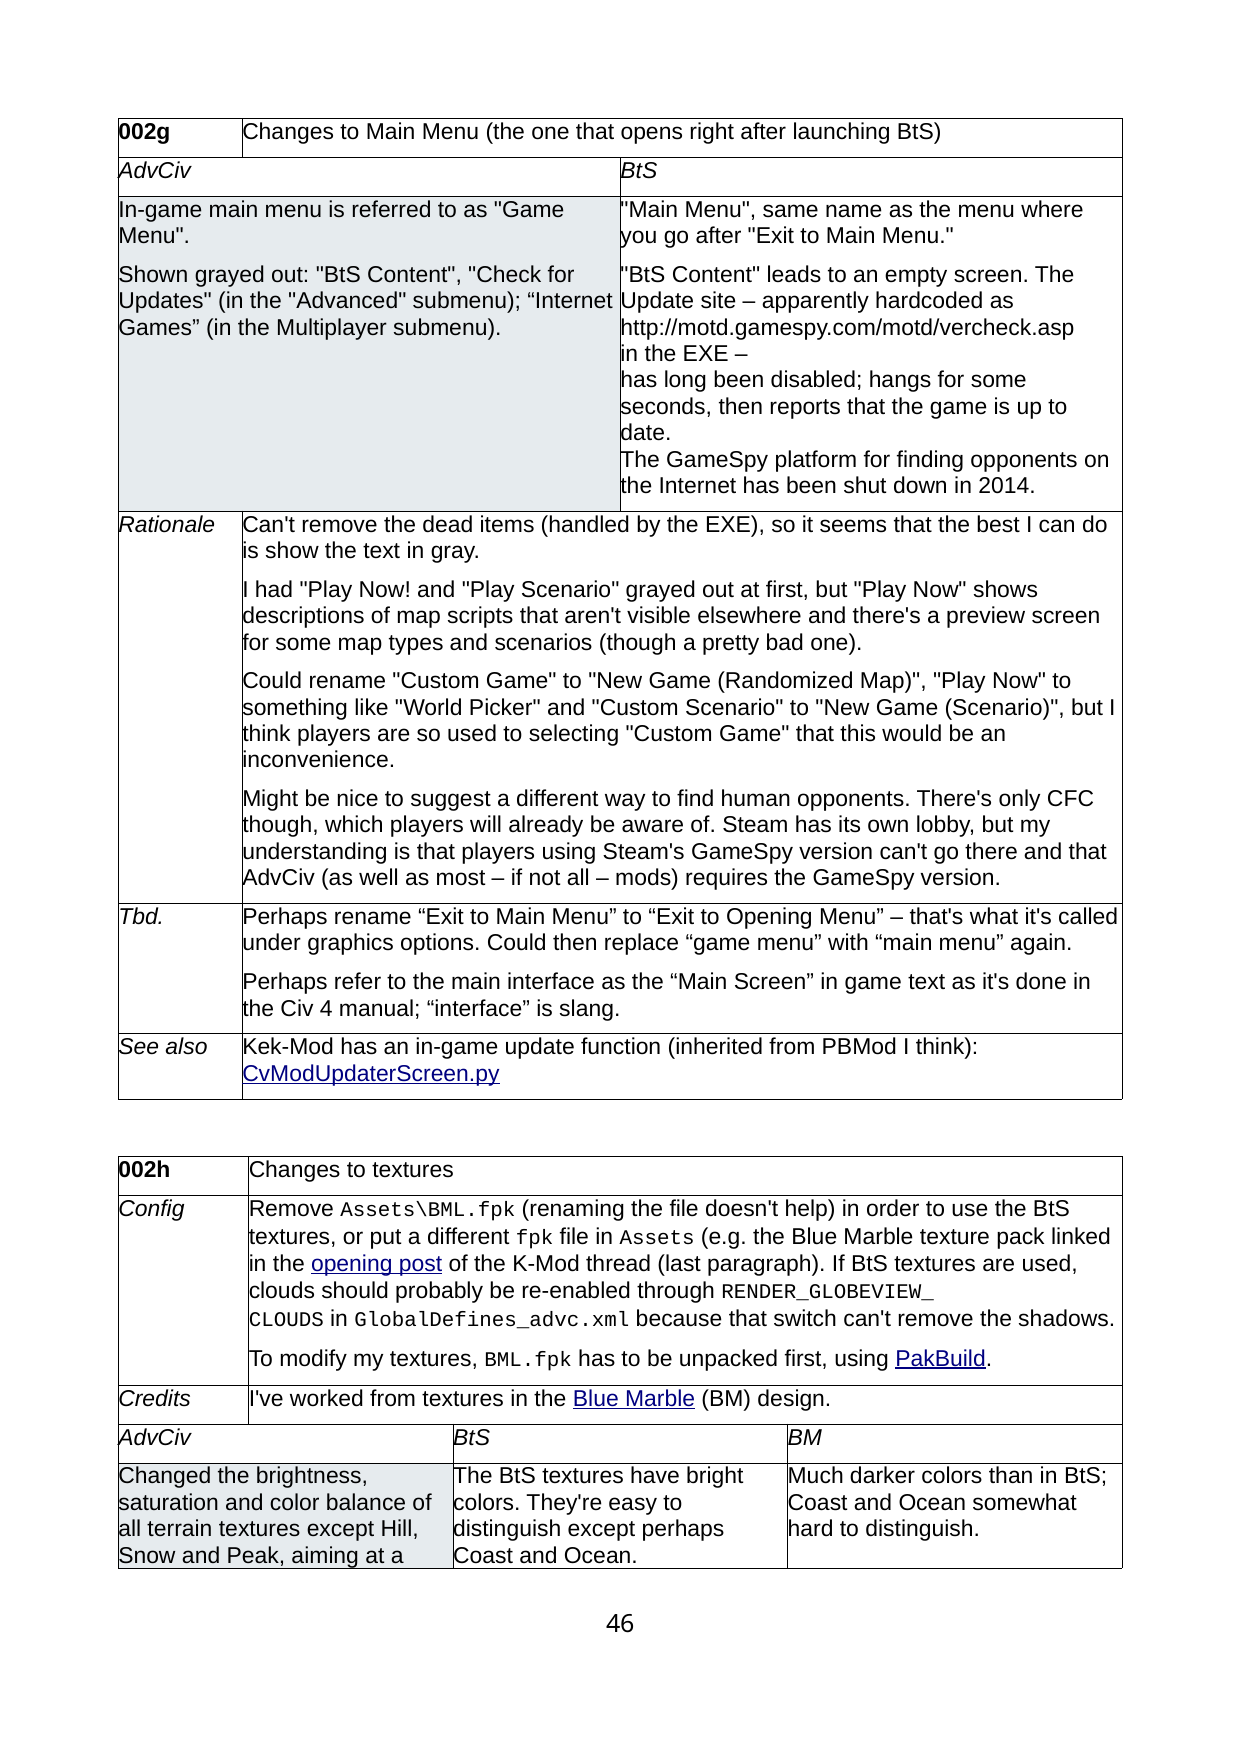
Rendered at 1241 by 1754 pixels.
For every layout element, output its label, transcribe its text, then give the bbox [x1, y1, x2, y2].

table_cell Can't remove the dead items (handled by the EXE), so it seems that the best I can do is show the text in gray. I had "Play Now! and "Play Scenario" grayed out at first, but "Play Now" shows descriptions of map scripts that aren't visible elsewhere and there's a preview screen for some map types and scenarios (though a pretty bad one). Could rename "Custom Game" to "New Game (Randomized Map)", "Play Now" to something like "World Picker" and "Custom Scenario" to "New Game (Scenario)", but I think players are so used to selecting "Custom Game" that this would be an inconvenience. Might be nice to suggest a different way to find human opponents. There's only CFC though, which players will already be aware of. Steam has its own lobby, but my understanding is that players using Steam's GameSpy version can't go there and that AdvCiv (as well as most – if not all – mods) requires the GameSpy version. [243, 512, 1122, 903]
table_cell In-game main menu is referred to as "Game Menu". Shown grayed out: "BtS Content", "Check for Updates" (in the "Advanced" submenu); “Internet Games” (in the Multiplayer submenu). [119, 197, 620, 511]
table_cell BtS [621, 158, 1122, 196]
table_cell Kek-Mod has an in-game update function (inherited from PBMod I think): CvModUpdaterScreen.py [243, 1034, 1122, 1098]
table_cell The BtS textures have bright colors. They're easy to distinguish except perhaps Coast and Ocean. [454, 1464, 787, 1568]
table_cell Config [119, 1196, 248, 1385]
table_cell Credits [119, 1386, 248, 1423]
table_cell I've worked from textures in the Blue Marble (BM) design. [249, 1386, 1122, 1423]
table_cell Much darker colors than in BtS; Coast and Ocean somewhat hard to distinguish. [788, 1464, 1122, 1568]
table_cell Perhaps rename “Exit to Main Menu” to “Exit to Opening Menu” – that's what it's called under graphics options. Could then replace “game menu” with “main menu” again. Perhaps refer to the main interface as the “Main Screen” in game text as it's done in the Civ 4 manual; “interface” is slang. [243, 904, 1122, 1033]
table_cell 002g [119, 119, 242, 157]
table_cell Tbd. [119, 904, 242, 1033]
table_cell AdvCiv [119, 158, 620, 196]
table_cell Changed the brightness, saturation and color balance of all terrain textures except Hill, Snow and Peak, aiming at a [119, 1464, 453, 1568]
table_cell Rationale [119, 512, 242, 903]
table_header 002h [119, 1157, 248, 1195]
table_cell Changes to Main Menu (the one that opens right after launching BtS) [243, 119, 1122, 157]
table_cell BtS [454, 1425, 787, 1462]
table_cell AdvCiv [119, 1425, 453, 1462]
table_header Changes to textures [249, 1157, 1122, 1195]
table_cell "Main Menu", same name as the menu where you go after "Exit to Main Menu." "BtS Content" leads to an empty screen. The Update site – apparently hardcoded as http://motd.gamespy.com/motd/vercheck.asp in the EXE – has long been disabled; hangs for some seconds, then reports that the game is up to date. The GameSpy platform for finding opponents on the Internet has been shut down in 2014. [621, 197, 1122, 511]
table_cell BM [788, 1425, 1122, 1462]
table_cell Remove Assets\BML.fpk (renaming the file doesn't help) in order to use the BtS textures, or put a different fpk file in Assets (e.g. the Blue Marble texture pack linked in the opening post of the K-Mod thread (last paragraph). If BtS textures are used, clouds should probably be re-enabled through RENDER_GLOBEVIEW_ CLOUDS in GlobalDefines_advc.xml because that switch can't remove the shadows. To modify my textures, BML.fpk has to be unpacked first, using PakBuild. [249, 1196, 1122, 1385]
table_cell See also [119, 1034, 242, 1098]
